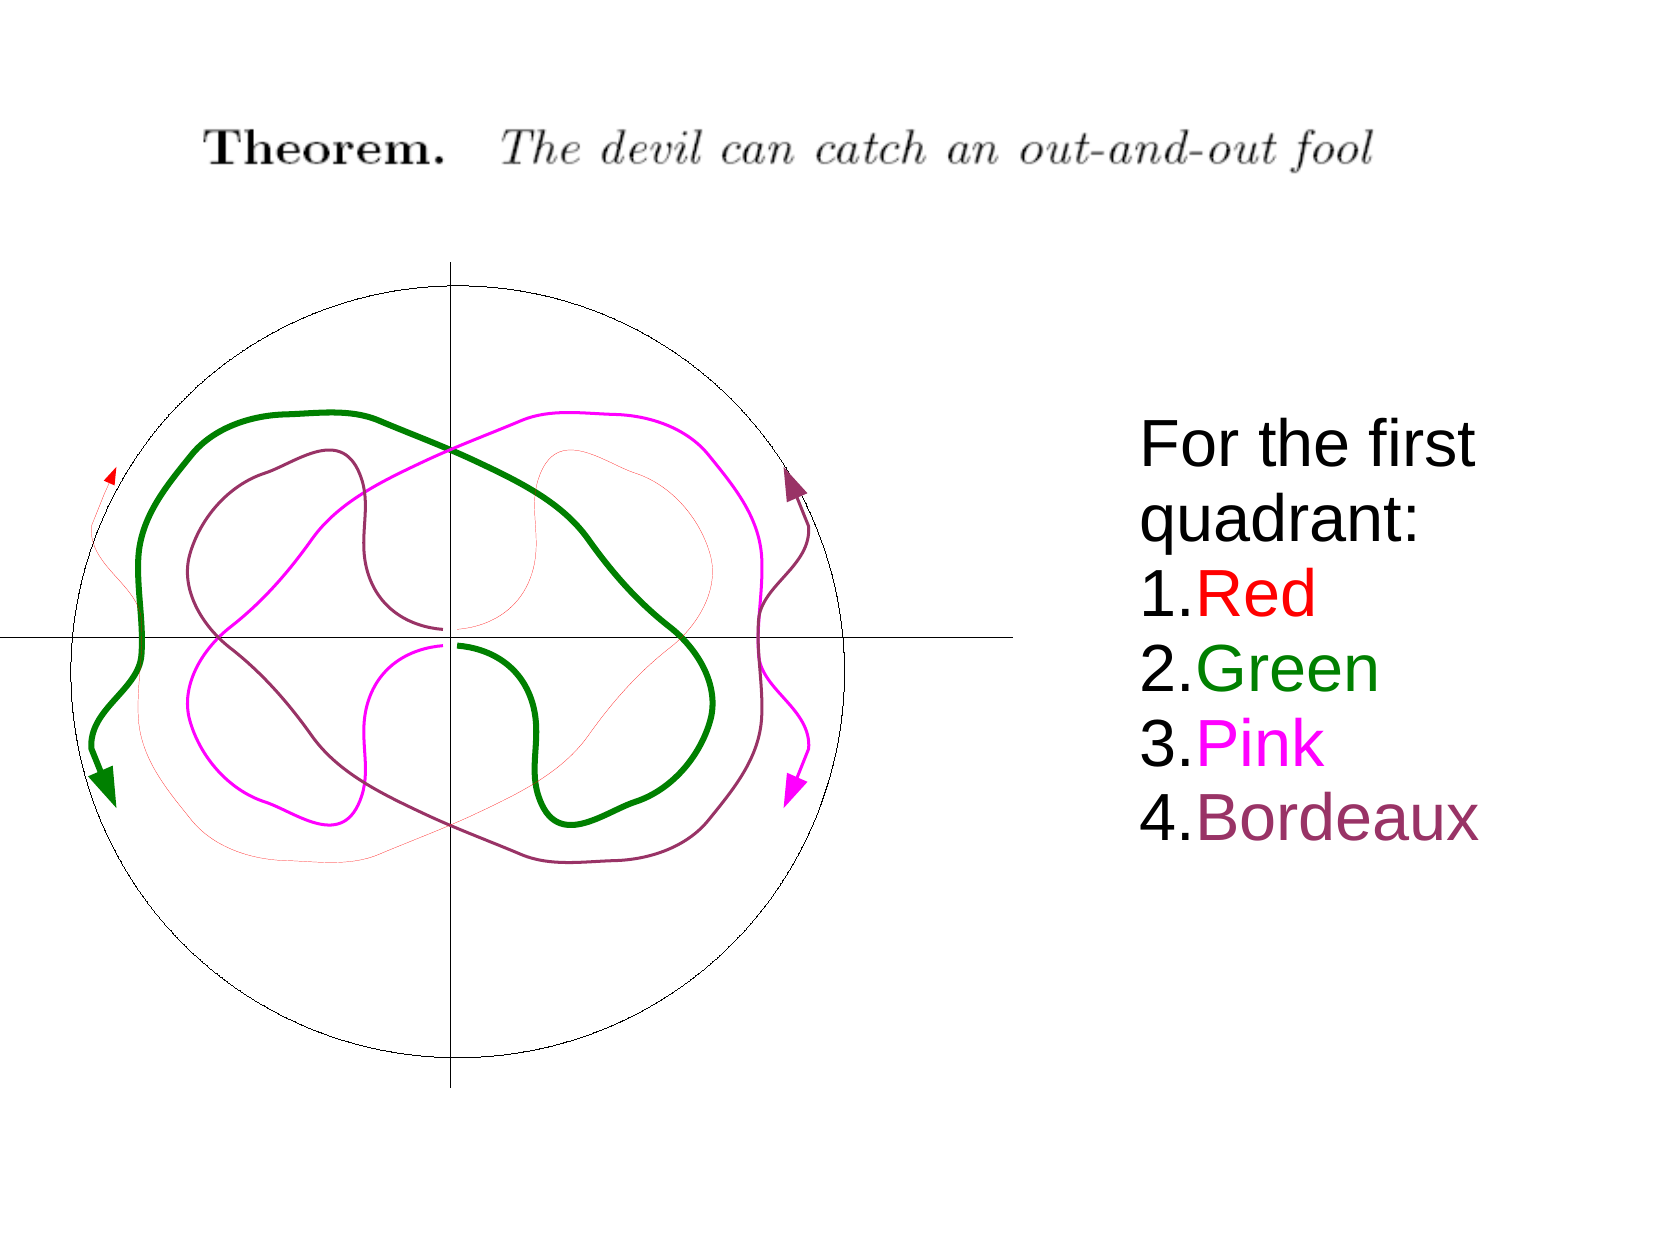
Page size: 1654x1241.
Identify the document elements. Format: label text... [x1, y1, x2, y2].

text_box [189, 452, 362, 634]
text_box [451, 638, 845, 1058]
text_box [537, 451, 712, 634]
text_box [451, 638, 678, 824]
text_box [454, 638, 760, 861]
text_box For the first quadrant: 1.Red 2.Green 3.Pink 4.Bordeaux [1125, 399, 1613, 863]
text_box [70, 638, 450, 1058]
text_box [139, 638, 445, 862]
text_box [539, 641, 709, 821]
text_box [459, 415, 760, 637]
text_box [142, 416, 442, 637]
text_box [93, 285, 450, 600]
text_box [72, 543, 138, 637]
text_box [223, 453, 450, 637]
text_box [760, 496, 843, 637]
text_box [223, 638, 450, 823]
text_box [190, 641, 362, 823]
picture [178, 106, 1388, 188]
text_box [451, 285, 807, 601]
text_box [451, 454, 675, 637]
